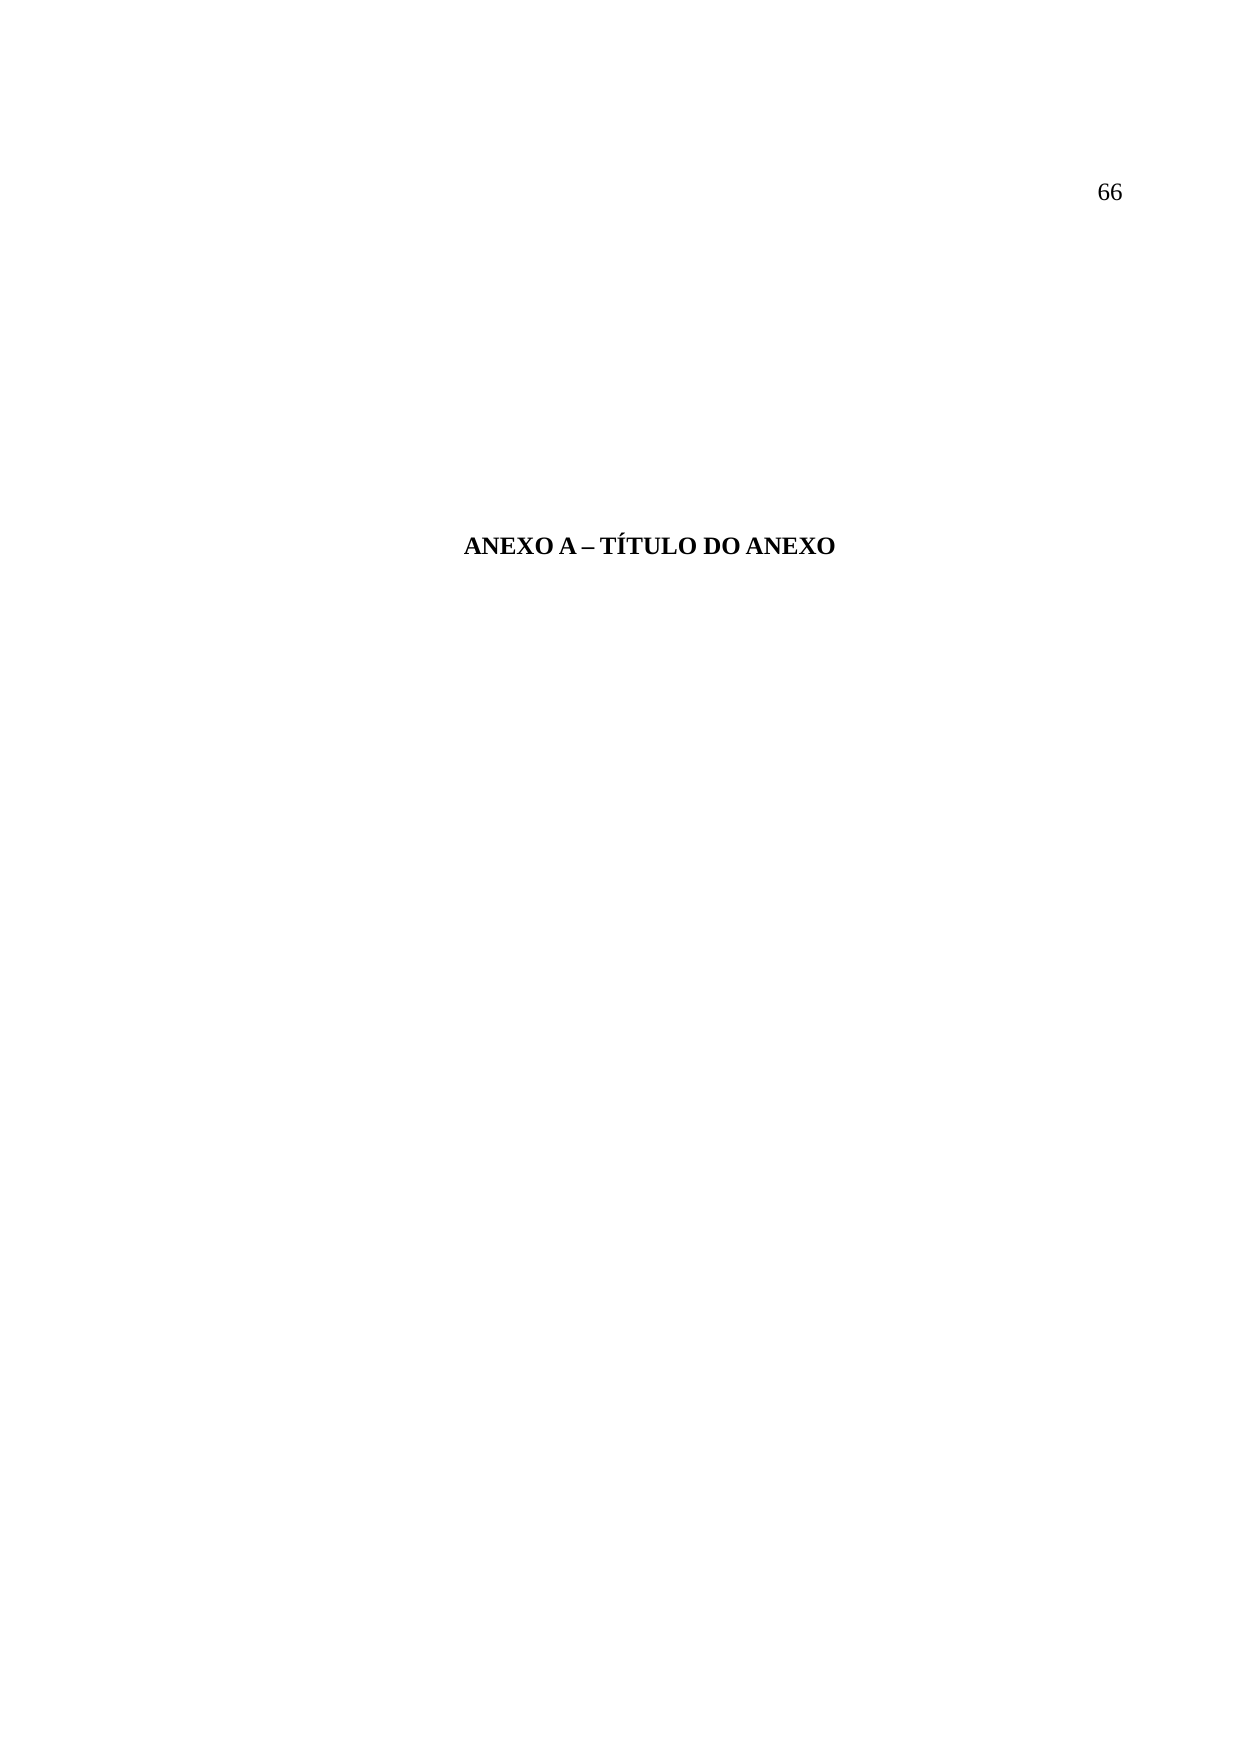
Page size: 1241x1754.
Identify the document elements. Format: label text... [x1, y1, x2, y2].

text ANEXO A – TÍTULO DO ANEXO [177, 531, 1122, 559]
